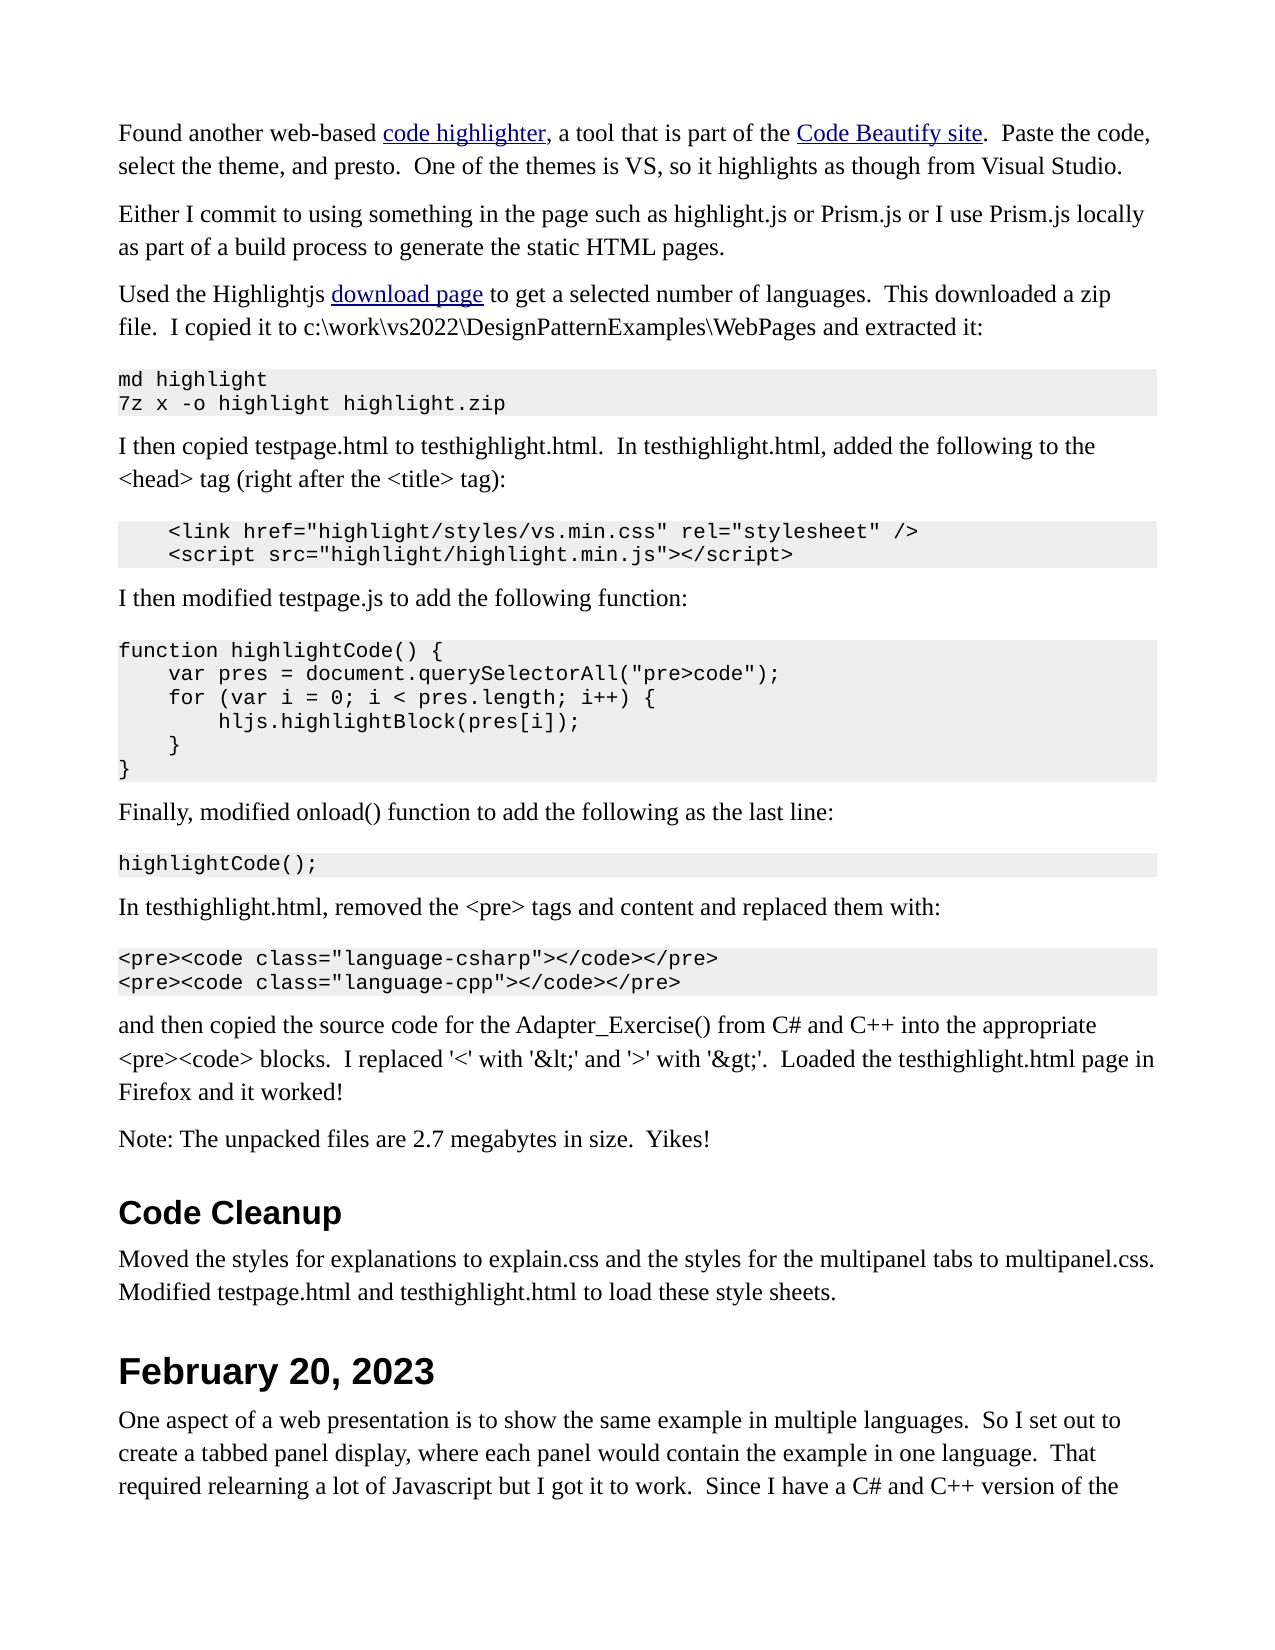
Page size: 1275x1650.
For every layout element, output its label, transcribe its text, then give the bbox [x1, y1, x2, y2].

text Moved the styles for explanations to explain.css and the styles for the multipanel tabs to multipanel.css. Modified testpage.html and testhighlight.html to load these style sheets. [118, 1244, 1157, 1305]
text Note: The unpacked files are 2.7 megabytes in size. Yikes! [118, 1124, 1157, 1153]
text function highlightCode() { [118, 640, 1157, 663]
text <pre><code class="language-csharp"></code></pre> [118, 948, 1157, 972]
text and then copied the source code for the Adapter_Exercise() from C# and C++ into the appropriate <pre><code> blocks. I replaced '<' with '&lt;' and '>' with '&gt;'. Loaded the testhighlight.html page in Firefox and it worked! [118, 1011, 1157, 1105]
text var pres = document.querySelectorAll("pre>code"); [118, 663, 1157, 687]
text In testhighlight.html, removed the <pre> tags and content and replaced them with: [118, 892, 1157, 921]
text <script src="highlight/highlight.min.js"></script> [118, 544, 1157, 568]
text Used the Highlightjs download page to get a selected number of languages. This downloaded a zip file. I copied it to c:\work\vs2022\DesignPatternExamples\WebPages and extracted it: [118, 279, 1157, 341]
subtitle Code Cleanup [118, 1193, 1157, 1231]
text hljs.highlightBlock(pres[i]); [118, 711, 1157, 734]
text Either I commit to using something in the page such as highlight.js or Prism.js or I use Prism.js locally as part of a build process to generate the static HTML pages. [118, 199, 1157, 261]
text <pre><code class="language-cpp"></code></pre> [118, 972, 1157, 996]
text Found another web-based code highlighter, a tool that is part of the Code Beautify site. Paste the code, select the theme, and presto. One of the themes is VS, so it highlights as though from Visual Studio. [118, 118, 1157, 180]
text md highlight [118, 369, 1157, 393]
text Finally, modified onload() function to add the following as the last line: [118, 797, 1157, 825]
text 7z x -o highlight highlight.zip [118, 393, 1157, 416]
text } [118, 758, 1157, 782]
text } [118, 734, 1157, 758]
text I then copied testpage.html to testhighlight.html. In testhighlight.html, added the following to the <head> tag (right after the <title> tag): [118, 431, 1157, 493]
text for (var i = 0; i < pres.length; i++) { [118, 687, 1157, 711]
subtitle February 20, 2023 [118, 1349, 1157, 1392]
text I then modified testpage.js to add the following function: [118, 583, 1157, 612]
text One aspect of a web presentation is to show the same example in multiple languages. So I set out to create a tabbed panel display, where each panel would contain the example in one language. That required relearning a lot of Javascript but I got it to work. Since I have a C# and C++ version of the [118, 1405, 1157, 1500]
text highlightCode(); [118, 853, 1157, 877]
text <link href="highlight/styles/vs.min.css" rel="stylesheet" /> [118, 521, 1157, 544]
